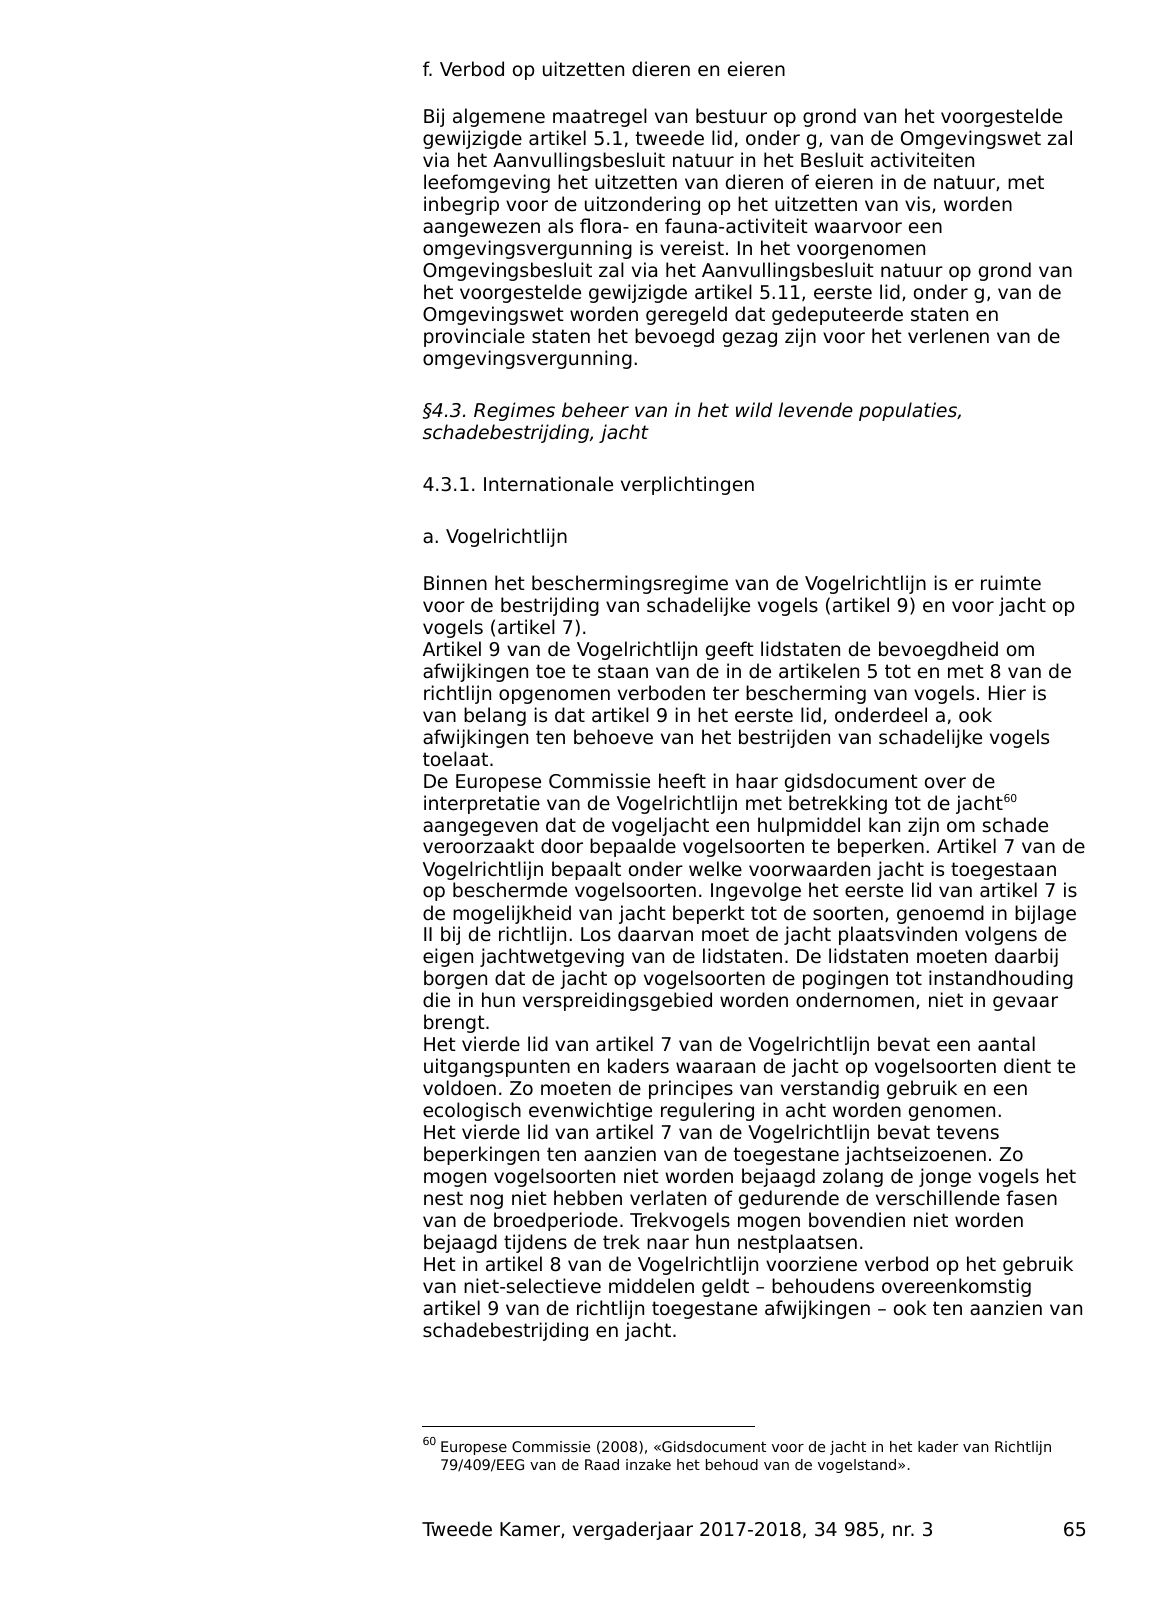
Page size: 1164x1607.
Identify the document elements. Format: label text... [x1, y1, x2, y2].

text De Europese Commissie heeft in haar gidsdocument over de interpretatie van de Vogelrichtlijn met betrekking tot de jacht aangegeven dat de vogeljacht een hulpmiddel kan zijn om schade veroorzaakt door bepaalde vogelsoorten te beperken. Artikel 7 van de Vogelrichtlijn bepaalt onder welke voorwaarden jacht is toegestaan op beschermde vogelsoorten. Ingevolge het eerste lid van artikel 7 is de mogelijkheid van jacht beperkt tot de soorten, genoemd in bijlage II bij de richtlijn. Los daarvan moet de jacht plaatsvinden volgens de eigen jachtwetgeving van de lidstaten. De lidstaten moeten daarbij borgen dat de jacht op vogelsoorten de pogingen tot instandhouding die in hun verspreidingsgebied worden ondernomen, niet in gevaar brengt. [422, 771, 1087, 1034]
text Binnen het beschermingsregime van de Vogelrichtlijn is er ruimte voor de bestrijding van schadelijke vogels (artikel 9) en voor jacht op vogels (artikel 7). [422, 573, 1087, 639]
subtitle a. Vogelrichtlijn [422, 526, 1087, 548]
text Bij algemene maatregel van bestuur op grond van het voorgestelde gewijzigde artikel 5.1, tweede lid, onder g, van de Omgevingswet zal via het Aanvullingsbesluit natuur in het Besluit activiteiten leefomgeving het uitzetten van dieren of eieren in de natuur, met inbegrip voor de uitzondering op het uitzetten van vis, worden aangewezen als flora- en fauna-activiteit waarvoor een omgevingsvergunning is vereist. In het voorgenomen Omgevingsbesluit zal via het Aanvullingsbesluit natuur op grond van het voorgestelde gewijzigde artikel 5.11, eerste lid, onder g, van de Omgevingswet worden geregeld dat gedeputeerde staten en provinciale staten het bevoegd gezag zijn voor het verlenen van de omgevingsvergunning. [422, 106, 1087, 370]
subtitle §4.3. Regimes beheer van in het wild levende populaties, schadebestrijding, jacht [422, 400, 1087, 444]
subtitle f. Verbod op uitzetten dieren en eieren [422, 59, 1087, 81]
subtitle 4.3.1. Internationale verplichtingen [422, 474, 1087, 496]
text Het vierde lid van artikel 7 van de Vogelrichtlijn bevat tevens beperkingen ten aanzien van de toegestane jachtseizoenen. Zo mogen vogelsoorten niet worden bejaagd zolang de jonge vogels het nest nog niet hebben verlaten of gedurende de verschillende fasen van de broedperiode. Trekvogels mogen bovendien niet worden bejaagd tijdens de trek naar hun nestplaatsen. [422, 1122, 1087, 1254]
text Het vierde lid van artikel 7 van de Vogelrichtlijn bevat een aantal uitgangspunten en kaders waaraan de jacht op vogelsoorten dient te voldoen. Zo moeten de principes van verstandig gebruik en een ecologisch evenwichtige regulering in acht worden genomen. [422, 1034, 1087, 1122]
text Het in artikel 8 van de Vogelrichtlijn voorziene verbod op het gebruik van niet-selectieve middelen geldt – behoudens overeenkomstig artikel 9 van de richtlijn toegestane afwijkingen – ook ten aanzien van schadebestrijding en jacht. [422, 1254, 1087, 1342]
text Artikel 9 van de Vogelrichtlijn geeft lidstaten de bevoegdheid om afwijkingen toe te staan van de in de artikelen 5 tot en met 8 van de richtlijn opgenomen verboden ter bescherming van vogels. Hier is van belang is dat artikel 9 in het eerste lid, onderdeel a, ook afwijkingen ten behoeve van het bestrijden van schadelijke vogels toelaat. [422, 639, 1087, 771]
text Europese Commissie (2008), «Gidsdocument voor de jacht in het kader van Richtlijn 79/409/EEG van de Raad inzake het behoud van de vogelstand». [422, 1435, 1087, 1474]
